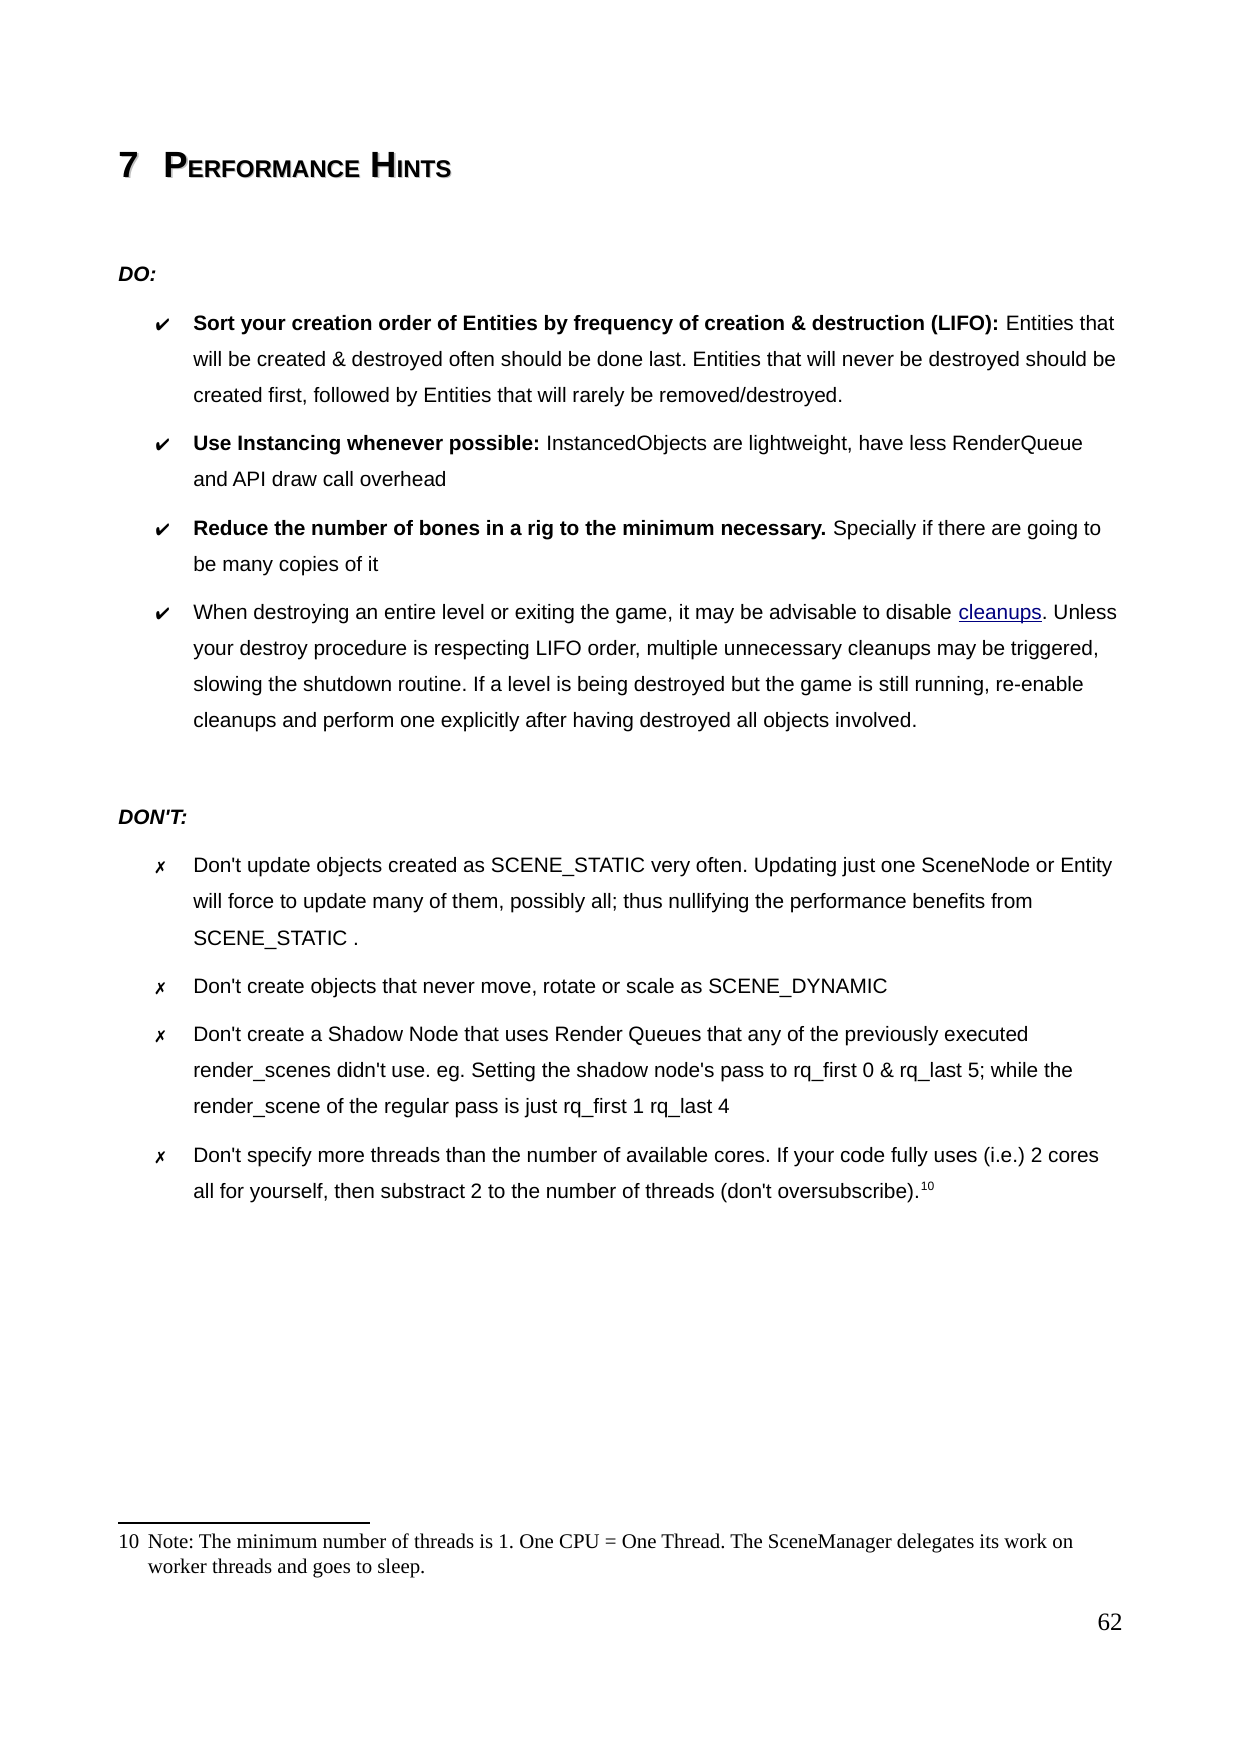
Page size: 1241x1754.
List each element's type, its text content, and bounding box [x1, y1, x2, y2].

text DO: [118, 262, 1122, 286]
list When destroying an entire level or exiting the game, it may be advisable to disable cleanups. Unless your destroy procedure is respecting LIFO order, multiple unnecessary cleanups may be triggered, slowing the shutdown routine. If a level is being destroyed but the game is still running, re-enable cleanups and perform one explicitly after having destroyed all objects involved. [156, 600, 1122, 732]
list Don't update objects created as SCENE_STATIC very often. Updating just one SceneNode or Entity will force to update many of them, possibly all; thus nullifying the performance benefits from SCENE_STATIC . [156, 853, 1122, 949]
list Note: The minimum number of threads is 1. One CPU = One Thread. The SceneManager delegates its work on worker threads and goes to sleep. [118, 1529, 1122, 1578]
list Don't create a Shadow Node that uses Render Queues that any of the previously executed render_scenes didn't use. eg. Setting the shadow node's pass to rq_first 0 & rq_last 5; while the render_scene of the regular pass is just rq_first 1 rq_last 4 [156, 1022, 1122, 1118]
list Don't specify more threads than the number of available cores. If your code fully uses (i.e.) 2 cores all for yourself, then substract 2 to the number of threads (don't oversubscribe). [156, 1143, 1122, 1203]
list Sort your creation order of Entities by frequency of creation & destruction (LIFO): Entities that will be created & destroyed often should be done last. Entities that will never be destroyed should be created first, followed by Entities that will rarely be removed/destroyed. [156, 311, 1122, 407]
list Use Instancing whenever possible: InstancedObjects are lightweight, have less RenderQueue and API draw call overhead [156, 431, 1122, 491]
text DON'T: [118, 805, 1122, 829]
list Don't create objects that never move, rotate or scale as SCENE_DYNAMIC [156, 974, 1122, 998]
subtitle Performance Hints [118, 143, 1122, 185]
list Reduce the number of bones in a rig to the minimum necessary. Specially if there are going to be many copies of it [156, 516, 1122, 576]
